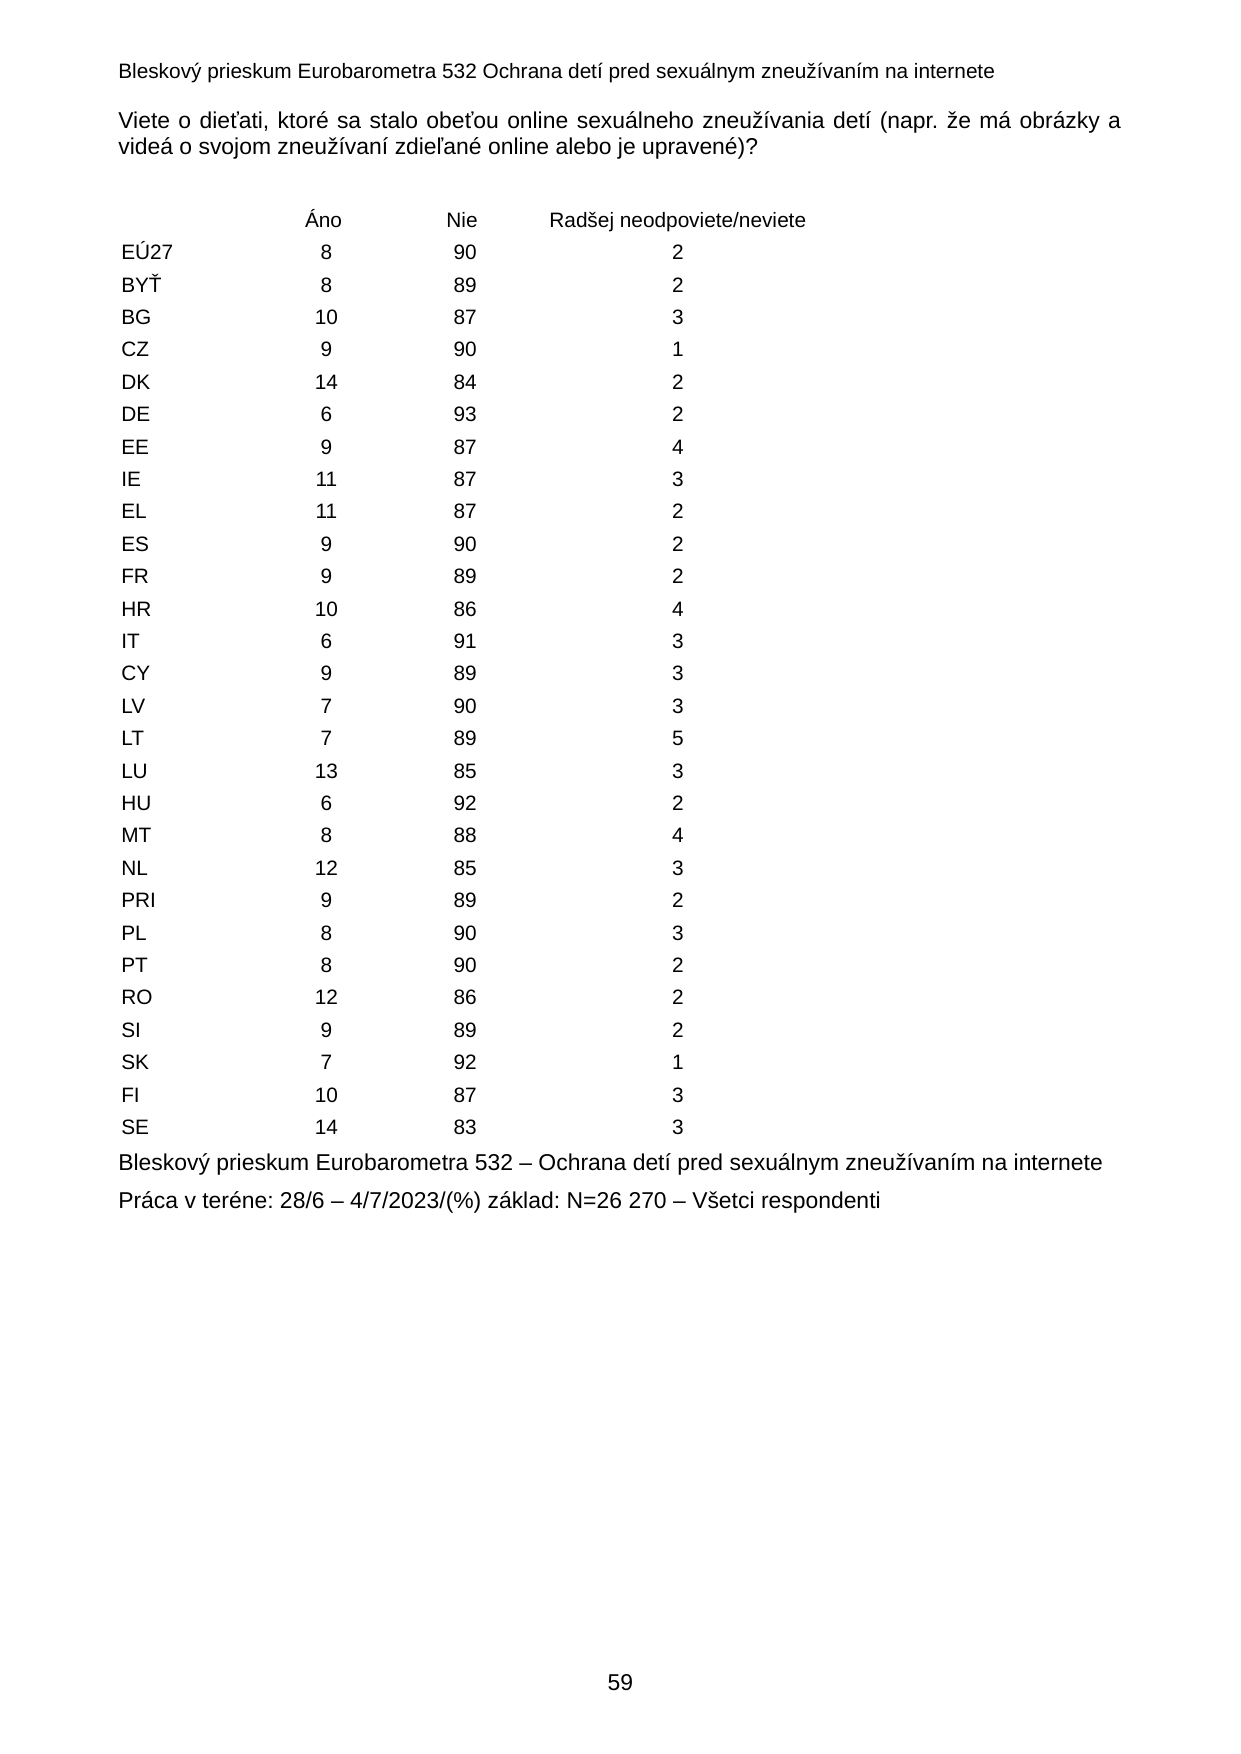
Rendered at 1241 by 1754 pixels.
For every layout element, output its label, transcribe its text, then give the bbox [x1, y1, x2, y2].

table_cell 90 [395, 949, 534, 981]
table_cell 2 [534, 787, 821, 819]
table_cell FI [118, 1078, 257, 1111]
table_cell PT [118, 949, 257, 981]
table_cell MT [118, 819, 257, 851]
table_cell 4 [534, 819, 821, 851]
table_cell 87 [395, 1078, 534, 1111]
table_cell 87 [395, 430, 534, 463]
table_cell HU [118, 787, 257, 819]
table_cell 2 [534, 1014, 821, 1046]
table_cell 2 [534, 949, 821, 981]
table_cell 2 [534, 560, 821, 592]
table_cell 92 [395, 787, 534, 819]
table_cell 89 [395, 722, 534, 754]
table_cell 6 [257, 625, 395, 657]
table_cell 6 [257, 398, 395, 430]
table_cell 7 [257, 722, 395, 754]
table_cell 89 [395, 657, 534, 689]
table_cell 10 [257, 1078, 395, 1111]
table_cell 90 [395, 333, 534, 366]
table_cell 1 [534, 1046, 821, 1078]
table_cell 11 [257, 495, 395, 527]
table_cell EL [118, 495, 257, 527]
table_cell 10 [257, 592, 395, 625]
table_cell 90 [395, 528, 534, 560]
table_cell 89 [395, 268, 534, 301]
table_cell 10 [257, 301, 395, 333]
table_cell 4 [534, 592, 821, 625]
table_cell 5 [534, 722, 821, 754]
table_cell EÚ27 [118, 236, 257, 268]
table_cell 2 [534, 366, 821, 398]
table_cell 89 [395, 1014, 534, 1046]
table_cell 83 [395, 1111, 534, 1143]
table_cell 86 [395, 981, 534, 1013]
table_cell 3 [534, 916, 821, 949]
table_cell 3 [534, 1111, 821, 1143]
table_cell 2 [534, 528, 821, 560]
text Bleskový prieskum Eurobarometra 532 – Ochrana detí pred sexuálnym zneužívaním na internete [118, 1149, 1122, 1175]
table_cell 3 [534, 754, 821, 787]
table_cell 9 [257, 560, 395, 592]
table_cell NL [118, 851, 257, 884]
table_cell 3 [534, 851, 821, 884]
table_cell 84 [395, 366, 534, 398]
table_cell IT [118, 625, 257, 657]
table_cell 3 [534, 657, 821, 689]
table_cell 3 [534, 625, 821, 657]
table_cell 92 [395, 1046, 534, 1078]
table_cell FR [118, 560, 257, 592]
table_cell DE [118, 398, 257, 430]
table_cell 89 [395, 560, 534, 592]
table_cell 8 [257, 236, 395, 268]
table_cell 6 [257, 787, 395, 819]
table_cell 9 [257, 333, 395, 366]
table_cell 90 [395, 236, 534, 268]
table_cell 9 [257, 528, 395, 560]
table_cell 2 [534, 268, 821, 301]
table_cell 89 [395, 884, 534, 916]
table_cell HR [118, 592, 257, 625]
table_cell 14 [257, 1111, 395, 1143]
table_header Nie [395, 204, 534, 236]
table_cell PL [118, 916, 257, 949]
table_cell 2 [534, 236, 821, 268]
text Viete o dieťati, ktoré sa stalo obeťou online sexuálneho zneužívania detí (napr. že má obrázky a videá o svojom zneužívaní zdieľané online alebo je upravené)? [118, 107, 1122, 159]
table_cell PRI [118, 884, 257, 916]
table_cell BG [118, 301, 257, 333]
table_cell RO [118, 981, 257, 1013]
table_header Áno [257, 204, 395, 236]
table_cell 87 [395, 495, 534, 527]
table_cell LU [118, 754, 257, 787]
table_cell 8 [257, 949, 395, 981]
table_cell DK [118, 366, 257, 398]
table_cell 3 [534, 1078, 821, 1111]
table_cell 91 [395, 625, 534, 657]
table_cell SI [118, 1014, 257, 1046]
table_cell 3 [534, 463, 821, 495]
table_cell 1 [534, 333, 821, 366]
table_cell ES [118, 528, 257, 560]
table_cell 8 [257, 916, 395, 949]
table_cell 90 [395, 690, 534, 722]
table_cell 7 [257, 1046, 395, 1078]
table_cell 7 [257, 690, 395, 722]
table_cell CZ [118, 333, 257, 366]
table_cell 14 [257, 366, 395, 398]
table_cell 85 [395, 851, 534, 884]
table_cell 93 [395, 398, 534, 430]
table_cell 2 [534, 981, 821, 1013]
table_cell 87 [395, 463, 534, 495]
table_cell 12 [257, 981, 395, 1013]
table_cell LT [118, 722, 257, 754]
table_cell 2 [534, 495, 821, 527]
table_cell SE [118, 1111, 257, 1143]
table_cell 90 [395, 916, 534, 949]
table_cell 9 [257, 884, 395, 916]
table_cell 2 [534, 884, 821, 916]
table_cell 9 [257, 1014, 395, 1046]
table_cell BYŤ [118, 268, 257, 301]
table_cell EE [118, 430, 257, 463]
table_header Radšej neodpoviete/neviete [534, 204, 821, 236]
table_cell 9 [257, 430, 395, 463]
table_cell 88 [395, 819, 534, 851]
table_header [118, 204, 257, 236]
table_cell 8 [257, 268, 395, 301]
table_cell 86 [395, 592, 534, 625]
table_cell CY [118, 657, 257, 689]
table_cell LV [118, 690, 257, 722]
table_cell IE [118, 463, 257, 495]
table_cell 3 [534, 301, 821, 333]
table_cell 11 [257, 463, 395, 495]
table_cell 2 [534, 398, 821, 430]
table_cell 9 [257, 657, 395, 689]
text Práca v teréne: 28/6 – 4/7/2023/(%) základ: N=26 270 – Všetci respondenti [118, 1187, 1122, 1213]
table_cell SK [118, 1046, 257, 1078]
table_cell 13 [257, 754, 395, 787]
table_cell 4 [534, 430, 821, 463]
table_cell 3 [534, 690, 821, 722]
table_cell 8 [257, 819, 395, 851]
table_cell 85 [395, 754, 534, 787]
table_cell 12 [257, 851, 395, 884]
table_cell 87 [395, 301, 534, 333]
